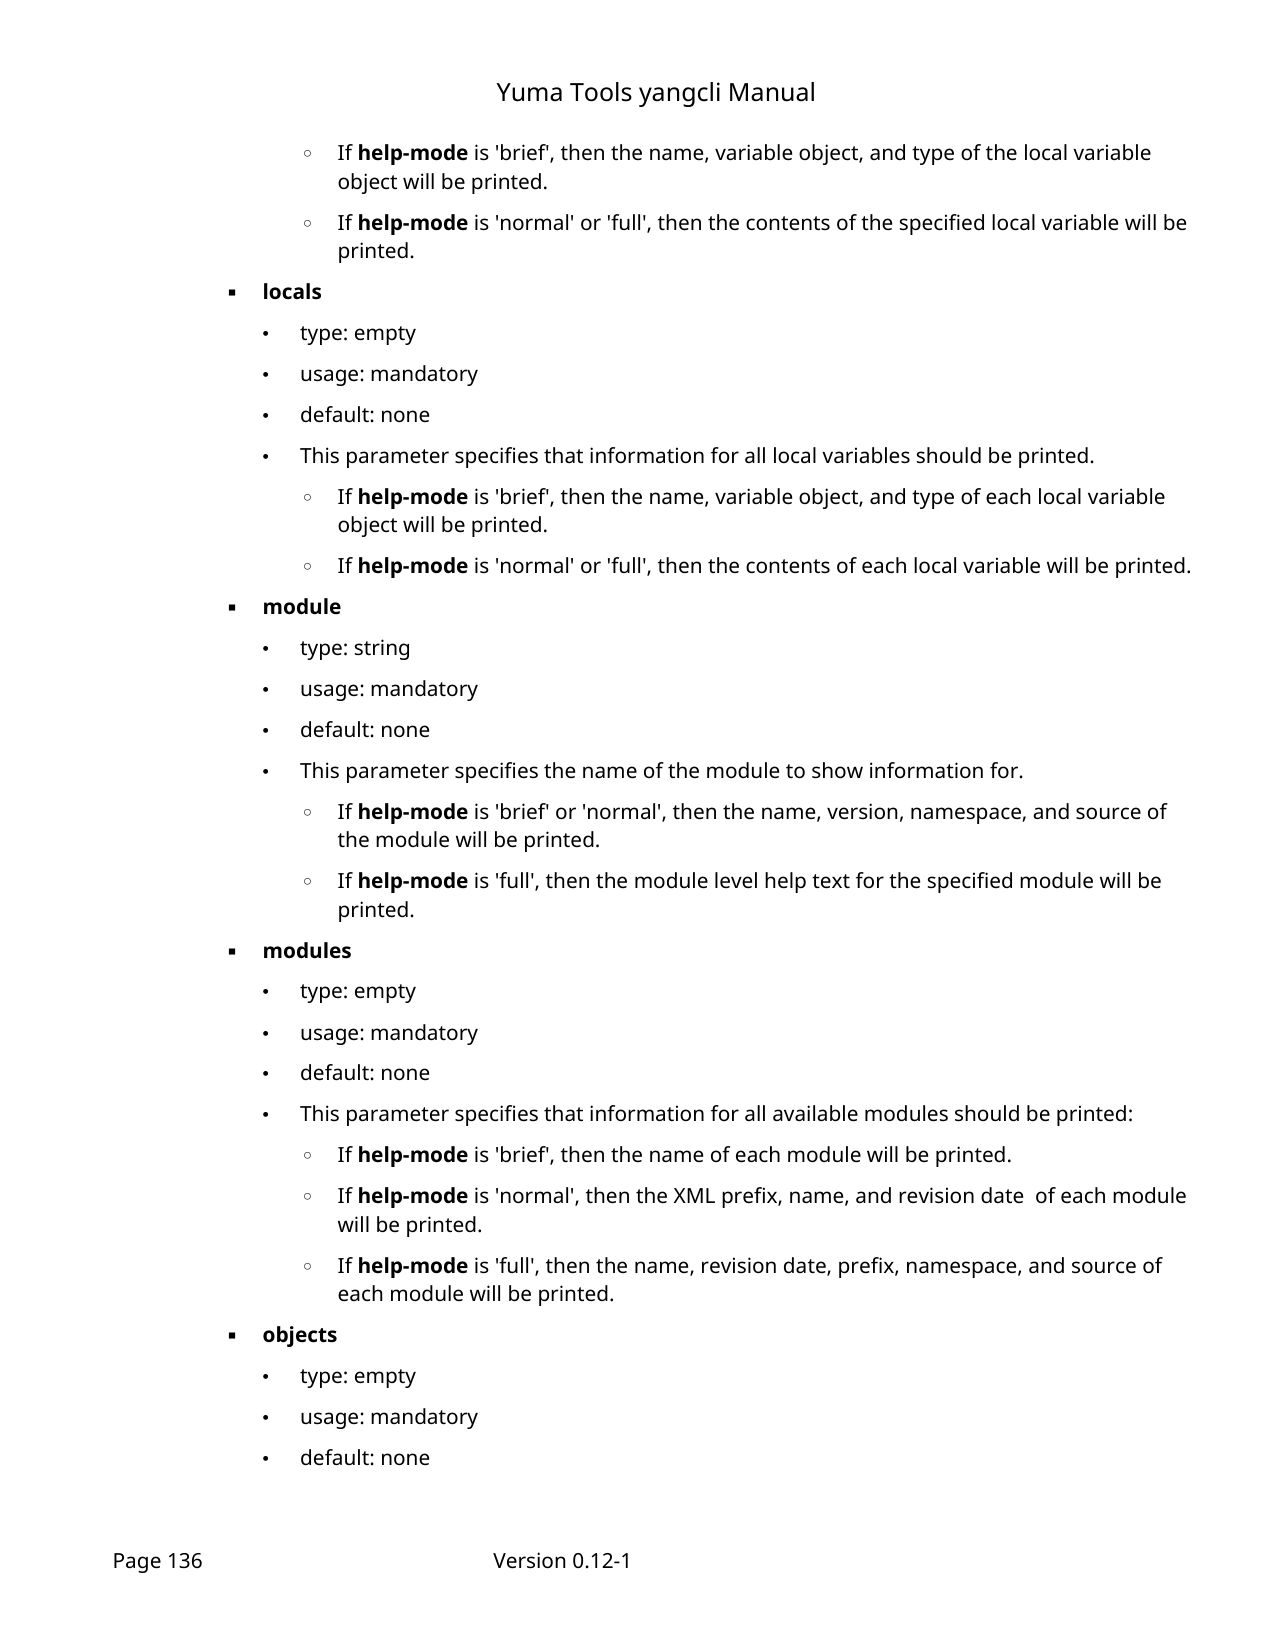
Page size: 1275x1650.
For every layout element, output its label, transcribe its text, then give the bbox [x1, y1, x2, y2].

list If help-mode is 'normal' or 'full', then the contents of the specified local variable will be printed. [300, 208, 1200, 265]
list If help-mode is 'full', then the name, revision date, prefix, namespace, and source of each module will be printed. [300, 1251, 1200, 1308]
list default: none [262, 400, 1200, 428]
list usage: mandatory [262, 1018, 1200, 1046]
list This parameter specifies the name of the module to show information for. [262, 756, 1200, 784]
list type: empty [262, 977, 1200, 1005]
list If help-mode is 'normal' or 'full', then the contents of each local variable will be printed. [300, 551, 1200, 580]
list default: none [262, 1443, 1200, 1471]
list objects [225, 1320, 1200, 1348]
list usage: mandatory [262, 674, 1200, 703]
list If help-mode is 'full', then the module level help text for the specified module will be printed. [300, 866, 1200, 923]
list usage: mandatory [262, 1402, 1200, 1430]
list If help-mode is 'brief', then the name, variable object, and type of each local variable object will be printed. [300, 482, 1200, 539]
list This parameter specifies that information for all local variables should be printed. [262, 441, 1200, 469]
list locals [225, 277, 1200, 306]
list If help-mode is 'brief', then the name of each module will be printed. [300, 1140, 1200, 1169]
list type: empty [262, 318, 1200, 347]
list default: none [262, 715, 1200, 743]
list modules [225, 936, 1200, 964]
list type: string [262, 633, 1200, 662]
list If help-mode is 'brief', then the name, variable object, and type of the local variable object will be printed. [300, 138, 1200, 195]
list usage: mandatory [262, 359, 1200, 388]
list default: none [262, 1058, 1200, 1087]
list type: empty [262, 1361, 1200, 1389]
list module [225, 592, 1200, 621]
list If help-mode is 'brief' or 'normal', then the name, version, namespace, and source of the module will be printed. [300, 797, 1200, 854]
list If help-mode is 'normal', then the XML prefix, name, and revision date of each module will be printed. [300, 1181, 1200, 1238]
list This parameter specifies that information for all available modules should be printed: [262, 1099, 1200, 1128]
